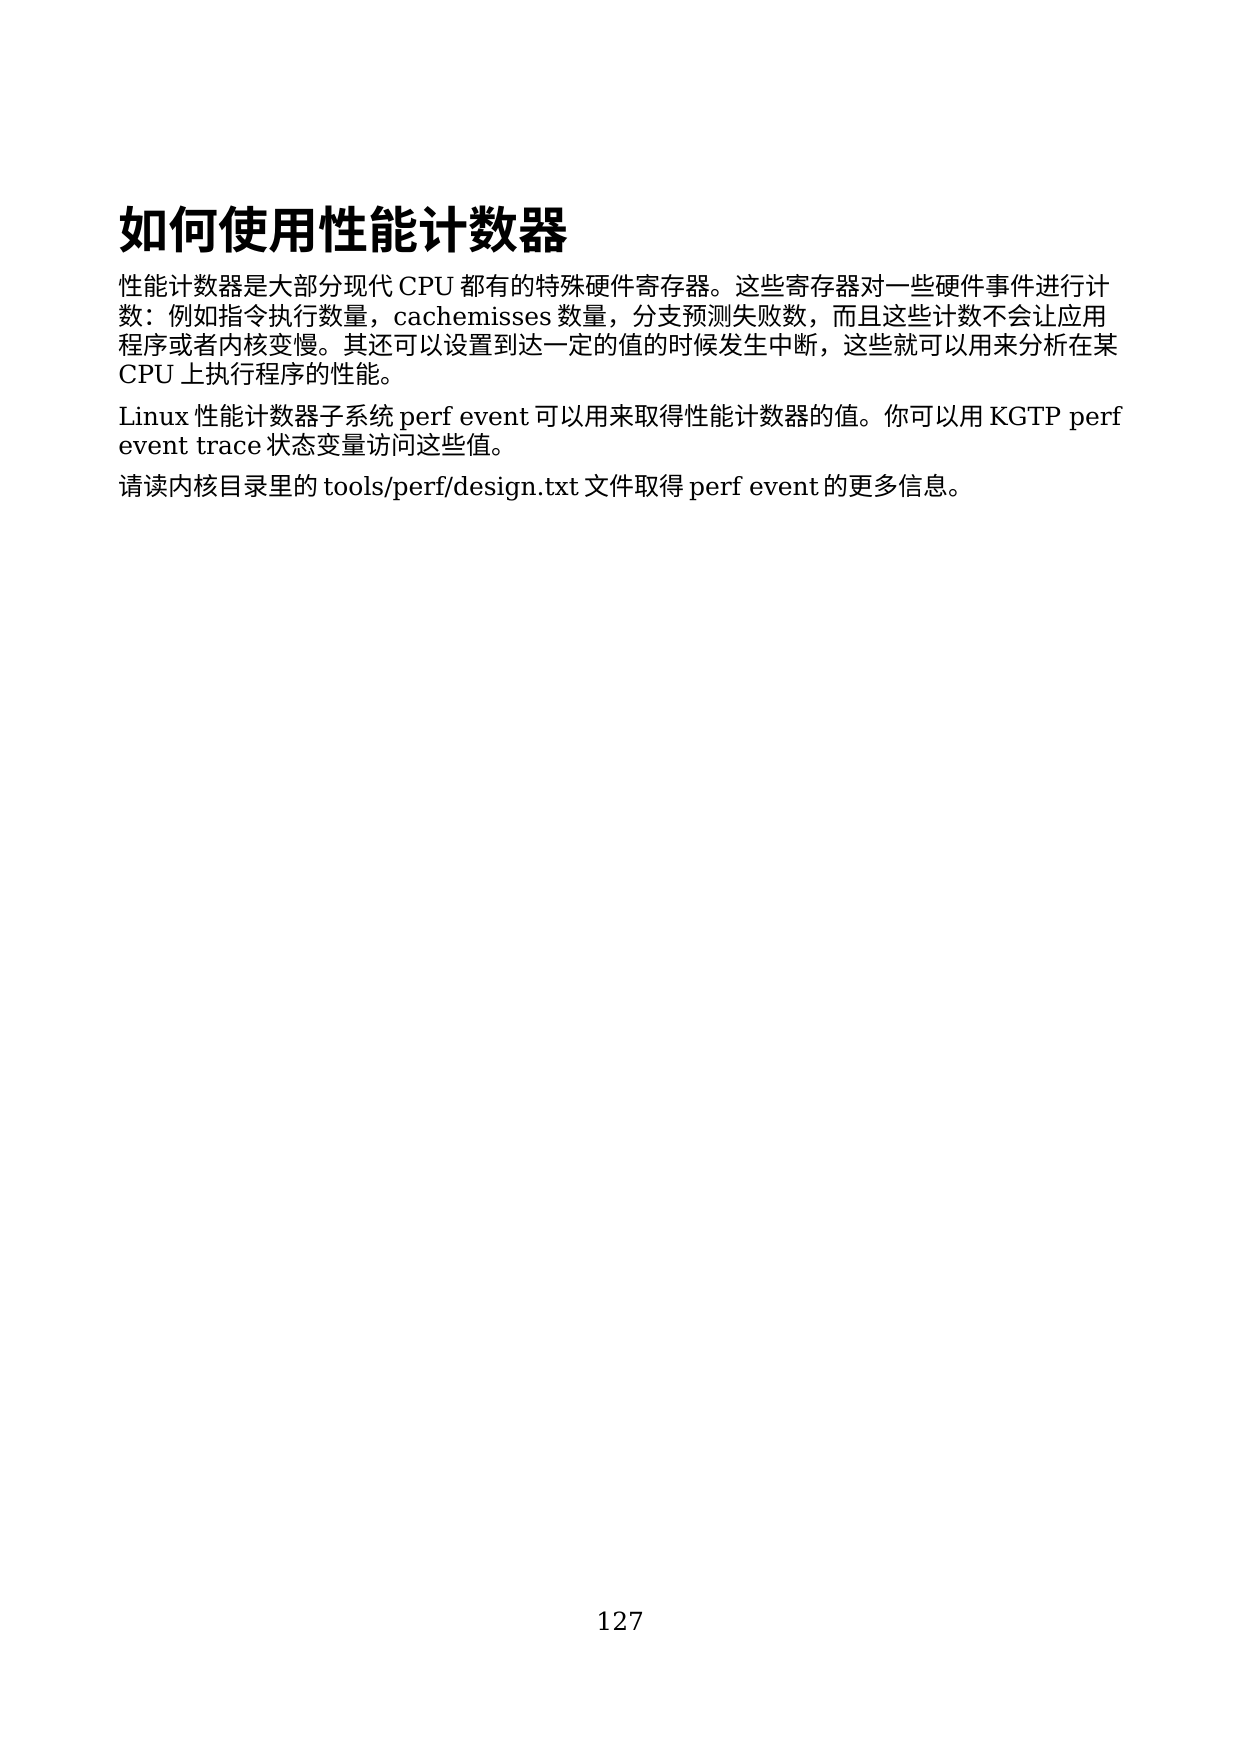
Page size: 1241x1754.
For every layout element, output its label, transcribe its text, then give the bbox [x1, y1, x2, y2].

text Linux性能计数器子系统perf event可以用来取得性能计数器的值。你可以用KGTP perf event trace状态变量访问这些值。 [118, 402, 1122, 460]
subtitle 如何使用性能计数器 [118, 202, 1122, 260]
text 请读内核目录里的tools/perf/design.txt文件取得perf event的更多信息。 [118, 472, 1122, 502]
text 性能计数器是大部分现代CPU都有的特殊硬件寄存器。这些寄存器对一些硬件事件进行计数：例如指令执行数量，cachemisses数量，分支预测失败数，而且这些计数不会让应用程序或者内核变慢。其还可以设置到达一定的值的时候发生中断，这些就可以用来分析在某CPU上执行程序的性能。 [118, 272, 1122, 389]
